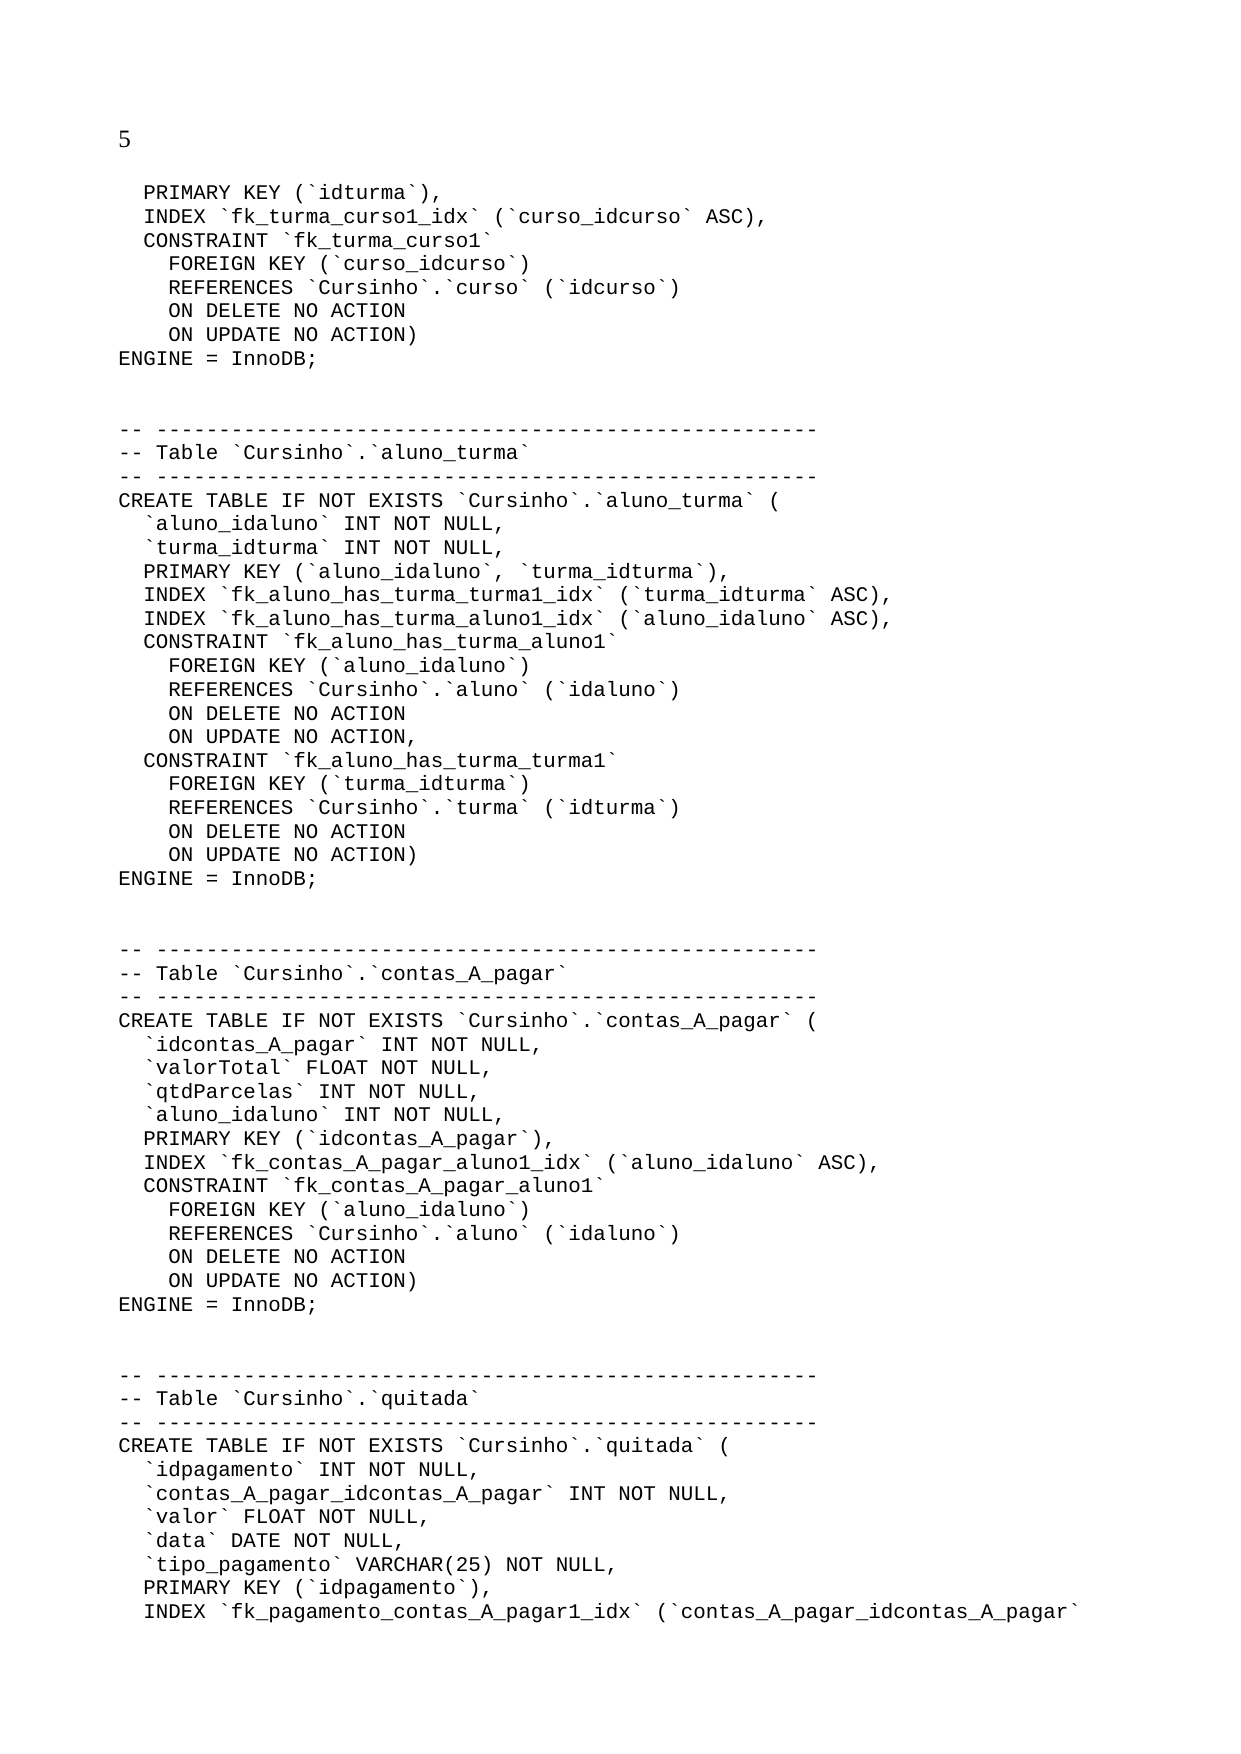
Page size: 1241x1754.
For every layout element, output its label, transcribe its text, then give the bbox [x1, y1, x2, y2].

text INDEX `fk_aluno_has_turma_aluno1_idx` (`aluno_idaluno` ASC), [118, 608, 1122, 632]
text FOREIGN KEY (`aluno_idaluno`) [118, 1199, 1122, 1223]
text `contas_A_pagar_idcontas_A_pagar` INT NOT NULL, [118, 1483, 1122, 1506]
text -- ----------------------------------------------------- [118, 1364, 1122, 1388]
text INDEX `fk_aluno_has_turma_turma1_idx` (`turma_idturma` ASC), [118, 584, 1122, 608]
text FOREIGN KEY (`curso_idcurso`) [118, 253, 1122, 277]
text ON DELETE NO ACTION [118, 1246, 1122, 1270]
text FOREIGN KEY (`turma_idturma`) [118, 773, 1122, 797]
text PRIMARY KEY (`idpagamento`), [118, 1577, 1122, 1601]
text -- Table `Cursinho`.`contas_A_pagar` [118, 963, 1122, 986]
text REFERENCES `Cursinho`.`turma` (`idturma`) [118, 797, 1122, 821]
text `aluno_idaluno` INT NOT NULL, [118, 1104, 1122, 1128]
text REFERENCES `Cursinho`.`aluno` (`idaluno`) [118, 679, 1122, 702]
text `valor` FLOAT NOT NULL, [118, 1506, 1122, 1530]
text ON UPDATE NO ACTION, [118, 726, 1122, 750]
text FOREIGN KEY (`aluno_idaluno`) [118, 655, 1122, 679]
text INDEX `fk_turma_curso1_idx` (`curso_idcurso` ASC), [118, 206, 1122, 229]
text ON DELETE NO ACTION [118, 702, 1122, 726]
text ON UPDATE NO ACTION) [118, 324, 1122, 348]
text `idcontas_A_pagar` INT NOT NULL, [118, 1033, 1122, 1057]
text ON DELETE NO ACTION [118, 301, 1122, 324]
text ON UPDATE NO ACTION) [118, 1270, 1122, 1294]
text -- ----------------------------------------------------- [118, 466, 1122, 490]
text ENGINE = InnoDB; [118, 868, 1122, 892]
text PRIMARY KEY (`idturma`), [118, 182, 1122, 206]
text `aluno_idaluno` INT NOT NULL, [118, 513, 1122, 537]
text PRIMARY KEY (`aluno_idaluno`, `turma_idturma`), [118, 561, 1122, 584]
text `qtdParcelas` INT NOT NULL, [118, 1081, 1122, 1104]
text REFERENCES `Cursinho`.`aluno` (`idaluno`) [118, 1223, 1122, 1246]
text CONSTRAINT `fk_turma_curso1` [118, 229, 1122, 253]
text -- ----------------------------------------------------- [118, 939, 1122, 963]
text `idpagamento` INT NOT NULL, [118, 1459, 1122, 1483]
text CONSTRAINT `fk_aluno_has_turma_turma1` [118, 750, 1122, 773]
text CREATE TABLE IF NOT EXISTS `Cursinho`.`aluno_turma` ( [118, 490, 1122, 513]
text `tipo_pagamento` VARCHAR(25) NOT NULL, [118, 1554, 1122, 1577]
text `turma_idturma` INT NOT NULL, [118, 537, 1122, 561]
text `data` DATE NOT NULL, [118, 1530, 1122, 1554]
text CREATE TABLE IF NOT EXISTS `Cursinho`.`quitada` ( [118, 1436, 1122, 1459]
text CREATE TABLE IF NOT EXISTS `Cursinho`.`contas_A_pagar` ( [118, 1010, 1122, 1033]
text CONSTRAINT `fk_aluno_has_turma_aluno1` [118, 632, 1122, 655]
text REFERENCES `Cursinho`.`curso` (`idcurso`) [118, 277, 1122, 301]
text -- ----------------------------------------------------- [118, 1412, 1122, 1436]
text PRIMARY KEY (`idcontas_A_pagar`), [118, 1128, 1122, 1152]
text INDEX `fk_contas_A_pagar_aluno1_idx` (`aluno_idaluno` ASC), [118, 1152, 1122, 1175]
text ENGINE = InnoDB; [118, 1294, 1122, 1317]
text INDEX `fk_pagamento_contas_A_pagar1_idx` (`contas_A_pagar_idcontas_A_pagar` [118, 1601, 1122, 1625]
text ON DELETE NO ACTION [118, 821, 1122, 844]
text -- ----------------------------------------------------- [118, 419, 1122, 442]
text -- ----------------------------------------------------- [118, 986, 1122, 1010]
text CONSTRAINT `fk_contas_A_pagar_aluno1` [118, 1175, 1122, 1199]
text ENGINE = InnoDB; [118, 348, 1122, 371]
text -- Table `Cursinho`.`aluno_turma` [118, 442, 1122, 466]
text ON UPDATE NO ACTION) [118, 844, 1122, 868]
text -- Table `Cursinho`.`quitada` [118, 1388, 1122, 1412]
text `valorTotal` FLOAT NOT NULL, [118, 1057, 1122, 1081]
